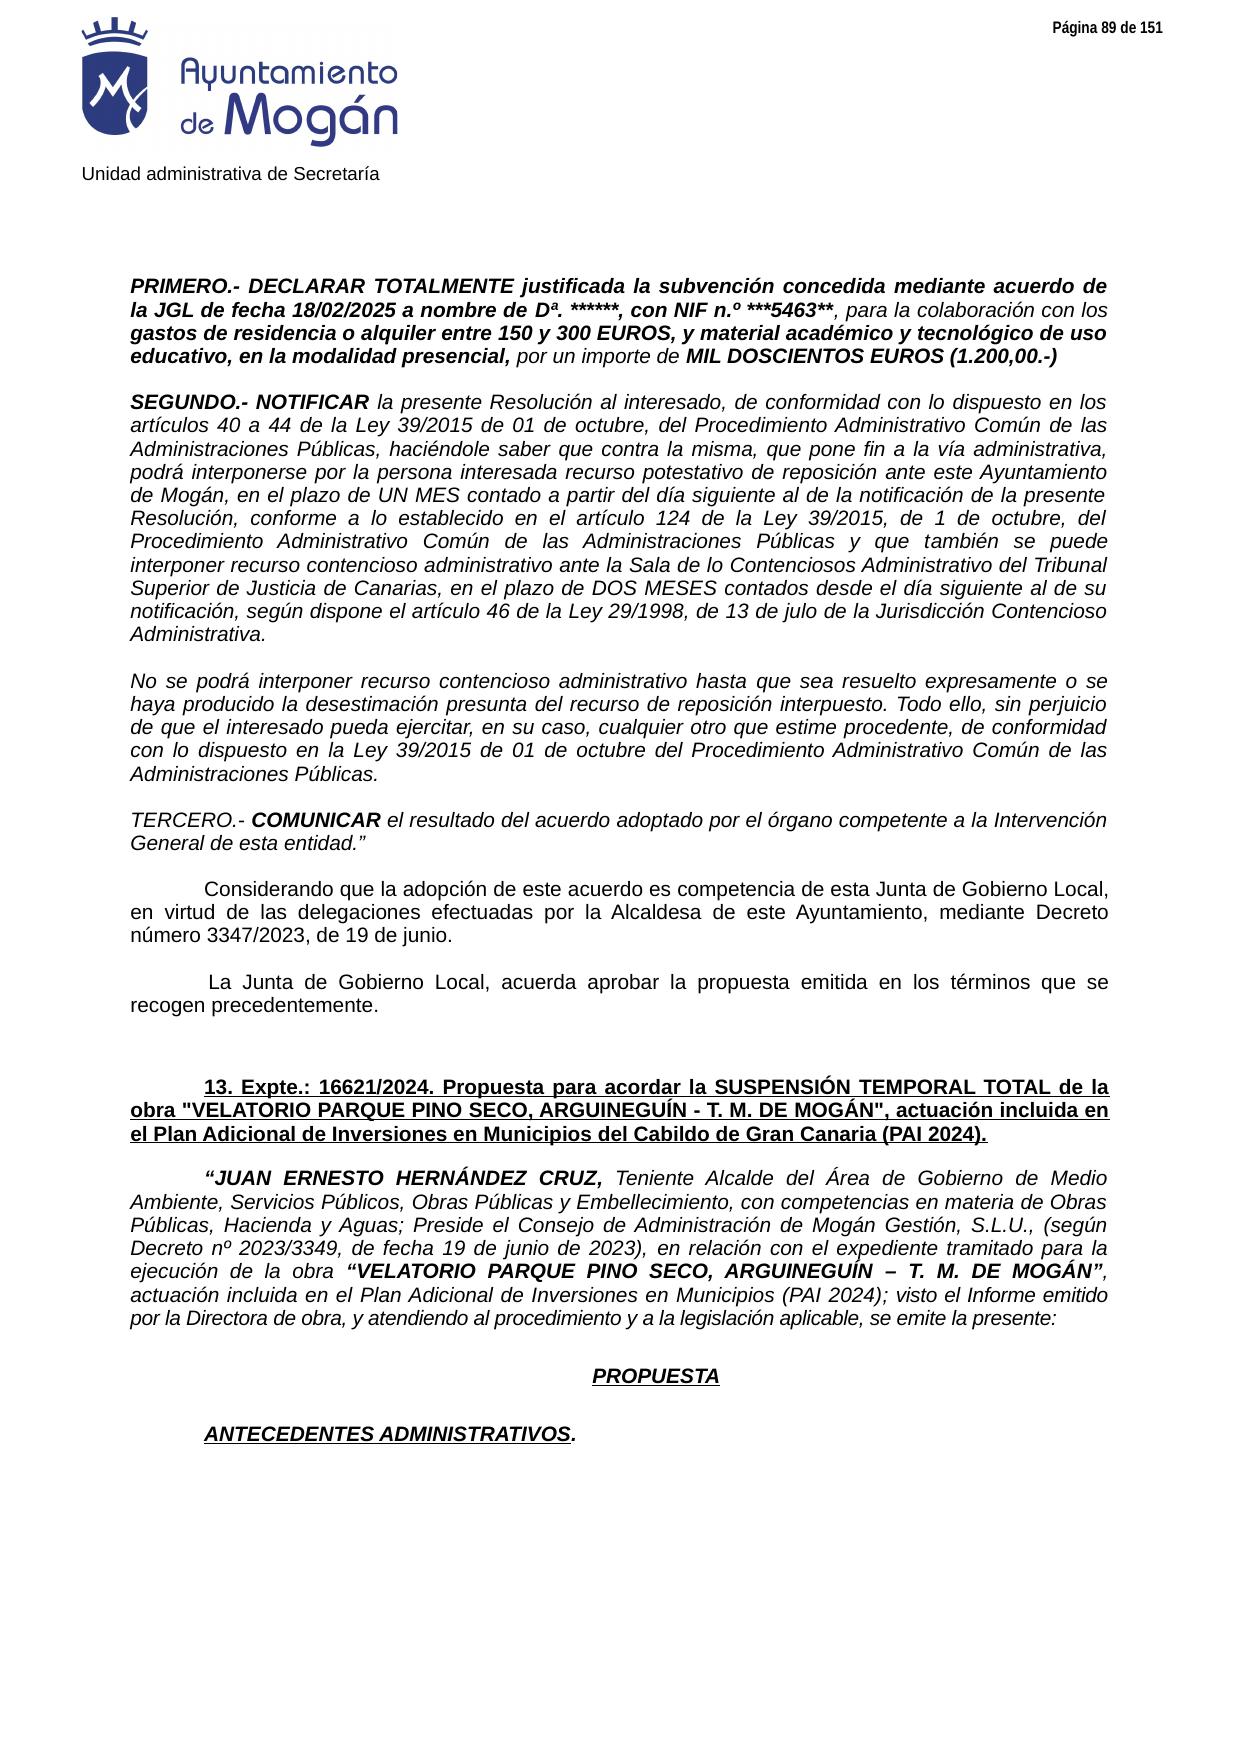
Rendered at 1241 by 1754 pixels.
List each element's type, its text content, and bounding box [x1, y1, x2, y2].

text PRIMERO.- DECLARAR TOTALMENTE justificada la subvención concedida mediante acuerdo de la JGL de fecha 18/02/2025 a nombre de Dª. ******, con NIF n.º ***5463**, para la colaboración con los gastos de residencia o alquiler entre 150 y 300 EUROS, y material académico y tecnológico de uso educativo, en la modalidad presencial, por un importe de MIL DOSCIENTOS EUROS (1.200,00.-) [130, 275, 1110, 368]
text ANTECEDENTES ADMINISTRATIVOS. [130, 1422, 1110, 1446]
picture [81, 17, 398, 153]
text Considerando que la adopción de este acuerdo es competencia de esta Junta de Gobierno Local, en virtud de las delegaciones efectuadas por la Alcaldesa de este Ayuntamiento, mediante Decreto número 3347/2023, de 19 de junio. [130, 878, 1110, 947]
text el Plan Adicional de Inversiones en Municipios del Cabildo de Gran Canaria (PAI 2024). [130, 1120, 1110, 1145]
text PROPUESTA [130, 1364, 1110, 1388]
text No se podrá interponer recurso contencioso administrativo hasta que sea resuelto expresamente o se haya producido la desestimación presunta del recurso de reposición interpuesto. Todo ello, sin perjuicio de que el interesado pueda ejercitar, en su caso, cualquier otro que estime procedente, de conformidad con lo dispuesto en la Ley 39/2015 de 01 de octubre del Procedimiento Administrativo Común de las Administraciones Públicas. [130, 669, 1110, 785]
text “JUAN ERNESTO HERNÁNDEZ CRUZ, Teniente Alcalde del Área de Gobierno de Medio Ambiente, Servicios Públicos, Obras Públicas y Embellecimiento, con competencias en materia de Obras Públicas, Hacienda y Aguas; Preside el Consejo de Administración de Mogán Gestión, S.L.U., (según Decreto nº 2023/3349, de fecha 19 de junio de 2023), en relación con el expediente tramitado para la ejecución de la obra “VELATORIO PARQUE PINO SECO, ARGUINEGUÍN – T. M. DE MOGÁN”, actuación incluida en el Plan Adicional de Inversiones en Municipios (PAI 2024); visto el Informe emitido por la Directora de obra, y atendiendo al procedimiento y a la legislación aplicable, se emite la presente: [130, 1167, 1110, 1329]
text TERCERO.- COMUNICAR el resultado del acuerdo adoptado por el órgano competente a la Intervención General de esta entidad.” [130, 808, 1110, 855]
text SEGUNDO.- NOTIFICAR la presente Resolución al interesado, de conformidad con lo dispuesto en los artículos 40 a 44 de la Ley 39/2015 de 01 de octubre, del Procedimiento Administrativo Común de las Administraciones Públicas, haciéndole saber que contra la misma, que pone fin a la vía administrativa, podrá interponerse por la persona interesada recurso potestativo de reposición ante este Ayuntamiento de Mogán, en el plazo de UN MES contado a partir del día siguiente al de la notificación de la presente Resolución, conforme a lo establecido en el artículo 124 de la Ley 39/2015, de 1 de octubre, del Procedimiento Administrativo Común de las Administraciones Públicas y que también se puede interponer recurso contencioso administrativo ante la Sala de lo Contenciosos Administrativo del Tribunal Superior de Justicia de Canarias, en el plazo de DOS MESES contados desde el día siguiente al de su notificación, según dispone el artículo 46 de la Ley 29/1998, de 13 de julo de la Jurisdicción Contencioso Administrativa. [130, 391, 1110, 646]
text La Junta de Gobierno Local, acuerda aprobar la propuesta emitida en los términos que se recogen precedentemente. [130, 970, 1110, 1017]
text 13. Expte.: 16621/2024. Propuesta para acordar la SUSPENSIÓN TEMPORAL TOTAL de la obra "VELATORIO PARQUE PINO SECO, ARGUINEGUÍN - T. M. DE MOGÁN", actuación incluida en [130, 1076, 1110, 1119]
